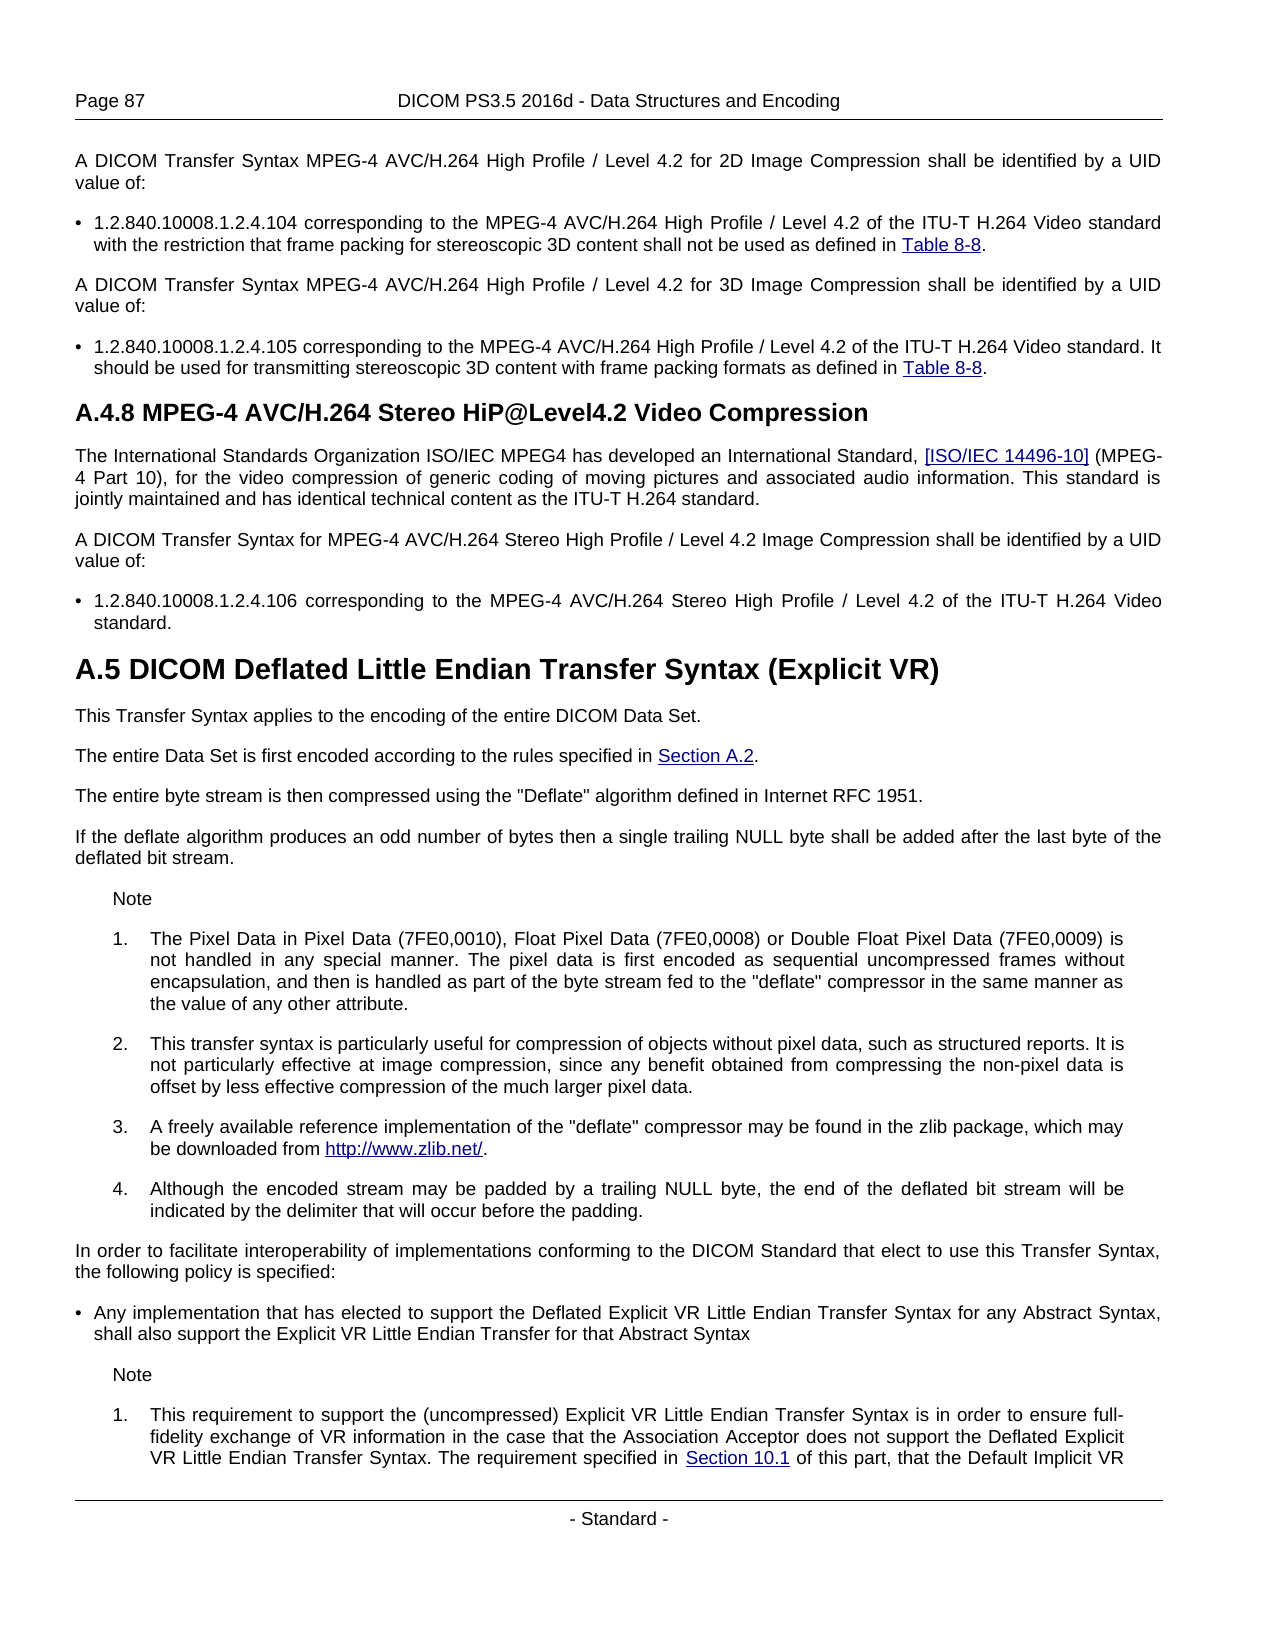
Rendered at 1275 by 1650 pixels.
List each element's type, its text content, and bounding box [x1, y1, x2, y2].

text Note [112, 1363, 1125, 1385]
list Although the encoded stream may be padded by a trailing NULL byte, the end of the deflated bit stream will be indicated by the delimiter that will occur before the padding. [112, 1178, 1125, 1221]
list 1.2.840.10008.1.2.4.105 corresponding to the MPEG-4 AVC/H.264 High Profile / Level 4.2 of the ITU-T H.264 Video standard. It should be used for transmitting stereoscopic 3D content with frame packing formats as defined in Table 8-8. [75, 336, 1162, 379]
list This requirement to support the (uncompressed) Explicit VR Little Endian Transfer Syntax is in order to ensure full-fidelity exchange of VR information in the case that the Association Acceptor does not support the Deflated Explicit VR Little Endian Transfer Syntax. The requirement specified in Section 10.1 of this part, that the Default Implicit VR [112, 1404, 1125, 1468]
list This transfer syntax is particularly useful for compression of objects without pixel data, such as structured reports. It is not particularly effective at image compression, since any benefit obtained from compressing the non-pixel data is offset by less effective compression of the much larger pixel data. [112, 1033, 1125, 1097]
list The Pixel Data in Pixel Data (7FE0,0010), Float Pixel Data (7FE0,0008) or Double Float Pixel Data (7FE0,0009) is not handled in any special manner. The pixel data is first encoded as sequential uncompressed frames without encapsulation, and then is handled as part of the byte stream fed to the "deflate" compressor in the same manner as the value of any other attribute. [112, 928, 1125, 1014]
text A.4.8 MPEG-4 AVC/H.264 Stereo HiP@Level4.2 Video Compression [75, 397, 1162, 426]
text The entire Data Set is first encoded according to the rules specified in Section A.2. [75, 745, 1162, 766]
text This Transfer Syntax applies to the encoding of the entire DICOM Data Set. [75, 704, 1162, 726]
text A DICOM Transfer Syntax MPEG-4 AVC/H.264 High Profile / Level 4.2 for 2D Image Compression shall be identified by a UID value of: [75, 150, 1162, 193]
list 1.2.840.10008.1.2.4.104 corresponding to the MPEG-4 AVC/H.264 High Profile / Level 4.2 of the ITU-T H.264 Video standard with the restriction that frame packing for stereoscopic 3D content shall not be used as defined in Table 8-8. [75, 212, 1162, 255]
text A.5 DICOM Deflated Little Endian Transfer Syntax (Explicit VR) [75, 652, 1162, 686]
text A DICOM Transfer Syntax MPEG-4 AVC/H.264 High Profile / Level 4.2 for 3D Image Compression shall be identified by a UID value of: [75, 274, 1162, 317]
text The International Standards Organization ISO/IEC MPEG4 has developed an International Standard, [ISO/IEC 14496-10] (MPEG-4 Part 10), for the video compression of generic coding of moving pictures and associated audio information. This standard is jointly maintained and has identical technical content as the ITU-T H.264 standard. [75, 445, 1162, 510]
text In order to facilitate interoperability of implementations conforming to the DICOM Standard that elect to use this Transfer Syntax, the following policy is specified: [75, 1240, 1162, 1283]
text Note [112, 887, 1125, 909]
text If the deflate algorithm produces an odd number of bytes then a single trailing NULL byte shall be added after the last byte of the deflated bit stream. [75, 825, 1162, 868]
text A DICOM Transfer Syntax for MPEG-4 AVC/H.264 Stereo High Profile / Level 4.2 Image Compression shall be identified by a UID value of: [75, 528, 1162, 572]
list Any implementation that has elected to support the Deflated Explicit VR Little Endian Transfer Syntax for any Abstract Syntax, shall also support the Explicit VR Little Endian Transfer for that Abstract Syntax [75, 1302, 1162, 1345]
text The entire byte stream is then compressed using the "Deflate" algorithm defined in Internet RFC 1951. [75, 785, 1162, 807]
list 1.2.840.10008.1.2.4.106 corresponding to the MPEG-4 AVC/H.264 Stereo High Profile / Level 4.2 of the ITU-T H.264 Video standard. [75, 590, 1162, 633]
list A freely available reference implementation of the "deflate" compressor may be found in the zlib package, which may be downloaded from http://​www.zlib.net/. [112, 1116, 1125, 1159]
